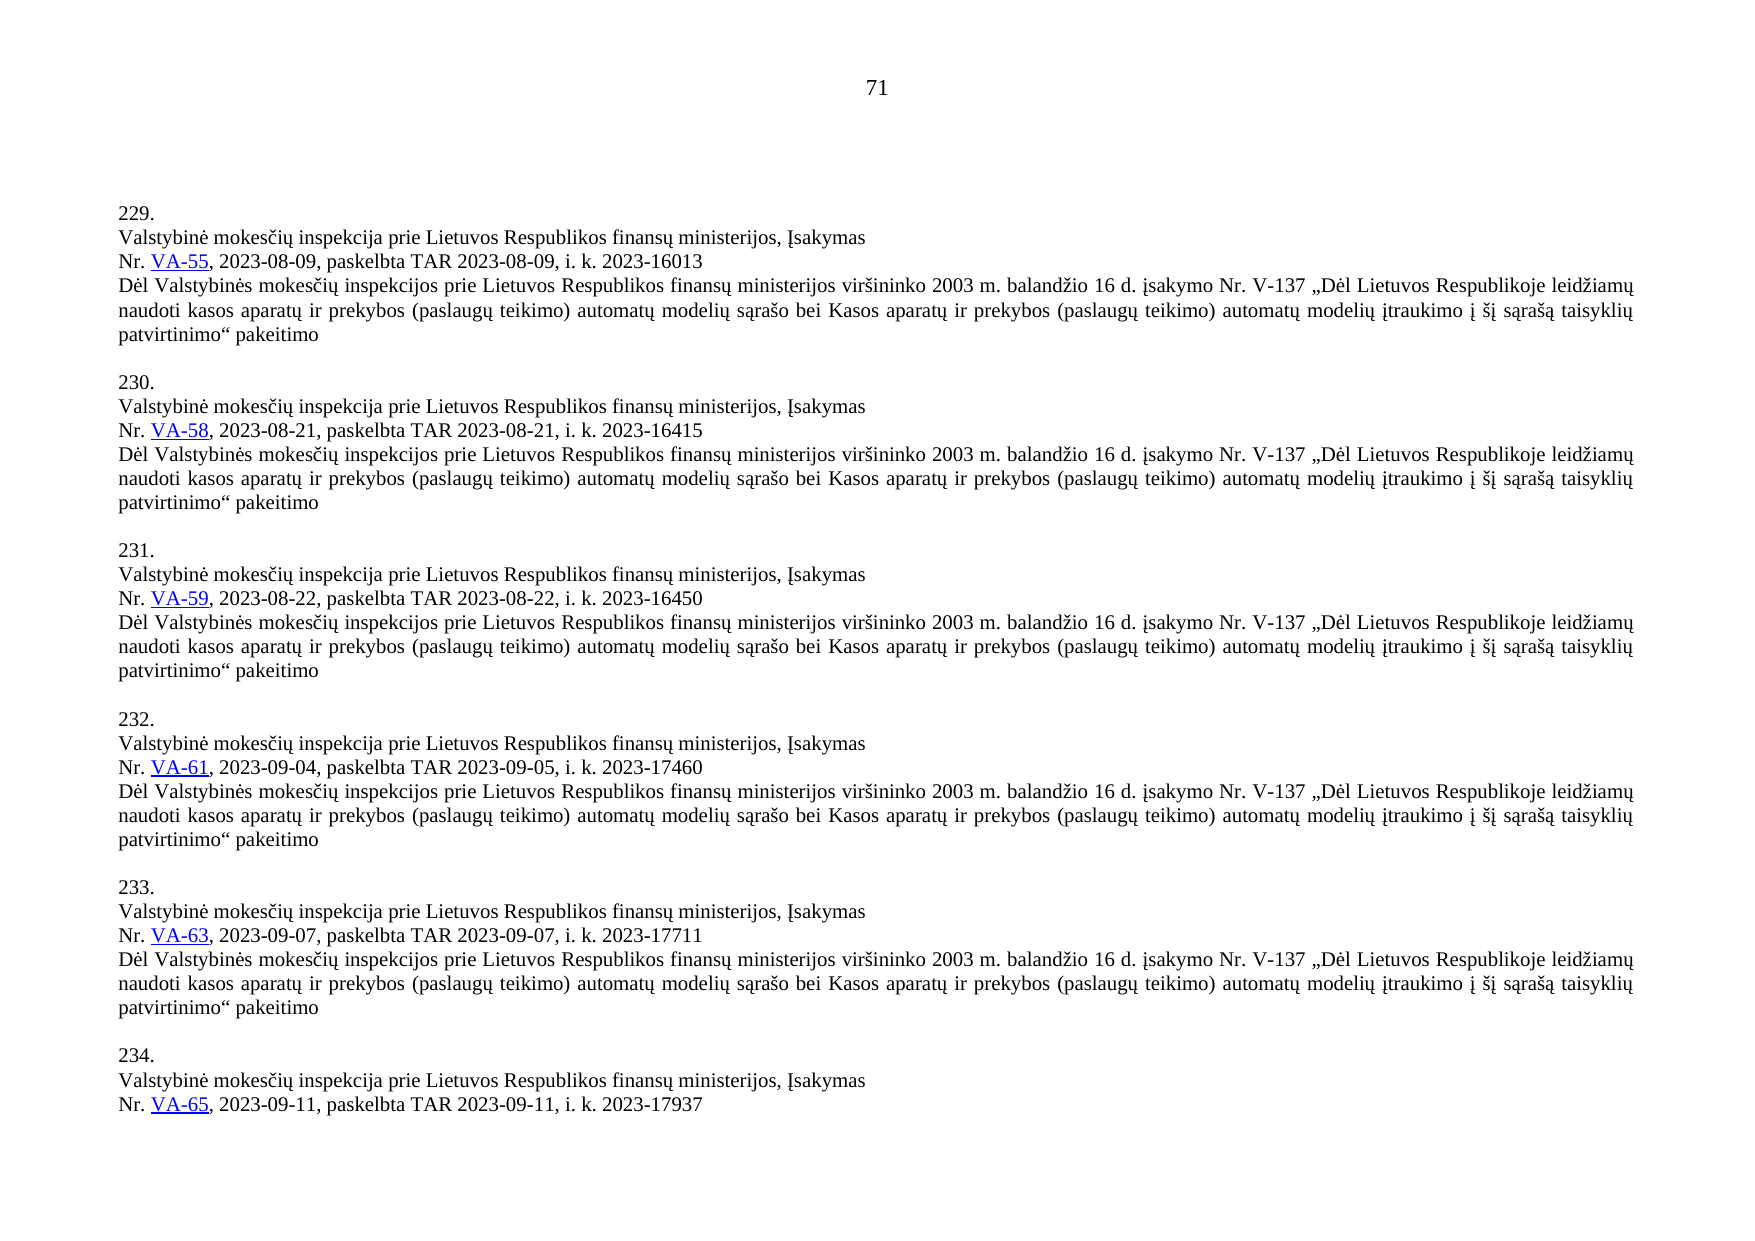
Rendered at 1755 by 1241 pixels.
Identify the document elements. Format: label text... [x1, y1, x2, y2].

text Nr. VA-65, 2023-09-11, paskelbta TAR 2023-09-11, i. k. 2023-17937 [118, 1092, 1636, 1116]
text Dėl Valstybinės mokesčių inspekcijos prie Lietuvos Respublikos finansų ministerijos viršininko 2003 m. balandžio 16 d. įsakymo Nr. V-137 „Dėl Lietuvos Respublikoje leidžiamų naudoti kasos aparatų ir prekybos (paslaugų teikimo) automatų modelių sąrašo bei Kasos aparatų ir prekybos (paslaugų teikimo) automatų modelių įtraukimo į šį sąrašą taisyklių patvirtinimo“ pakeitimo [118, 610, 1636, 682]
text Nr. VA-55, 2023-08-09, paskelbta TAR 2023-08-09, i. k. 2023-16013 [118, 249, 1636, 273]
text 230. [118, 370, 1636, 394]
text 232. [118, 707, 1636, 731]
text Dėl Valstybinės mokesčių inspekcijos prie Lietuvos Respublikos finansų ministerijos viršininko 2003 m. balandžio 16 d. įsakymo Nr. V-137 „Dėl Lietuvos Respublikoje leidžiamų naudoti kasos aparatų ir prekybos (paslaugų teikimo) automatų modelių sąrašo bei Kasos aparatų ir prekybos (paslaugų teikimo) automatų modelių įtraukimo į šį sąrašą taisyklių patvirtinimo“ pakeitimo [118, 779, 1636, 851]
text Valstybinė mokesčių inspekcija prie Lietuvos Respublikos finansų ministerijos, Įsakymas [118, 225, 1636, 249]
text Nr. VA-63, 2023-09-07, paskelbta TAR 2023-09-07, i. k. 2023-17711 [118, 923, 1636, 947]
text Nr. VA-58, 2023-08-21, paskelbta TAR 2023-08-21, i. k. 2023-16415 [118, 418, 1636, 442]
text 234. [118, 1043, 1636, 1067]
text Valstybinė mokesčių inspekcija prie Lietuvos Respublikos finansų ministerijos, Įsakymas [118, 562, 1636, 586]
text Valstybinė mokesčių inspekcija prie Lietuvos Respublikos finansų ministerijos, Įsakymas [118, 899, 1636, 923]
text 231. [118, 538, 1636, 562]
text Valstybinė mokesčių inspekcija prie Lietuvos Respublikos finansų ministerijos, Įsakymas [118, 1067, 1636, 1092]
text Nr. VA-59, 2023-08-22, paskelbta TAR 2023-08-22, i. k. 2023-16450 [118, 586, 1636, 610]
text Valstybinė mokesčių inspekcija prie Lietuvos Respublikos finansų ministerijos, Įsakymas [118, 731, 1636, 755]
text Valstybinė mokesčių inspekcija prie Lietuvos Respublikos finansų ministerijos, Įsakymas [118, 394, 1636, 418]
text 229. [118, 201, 1636, 225]
text Dėl Valstybinės mokesčių inspekcijos prie Lietuvos Respublikos finansų ministerijos viršininko 2003 m. balandžio 16 d. įsakymo Nr. V-137 „Dėl Lietuvos Respublikoje leidžiamų naudoti kasos aparatų ir prekybos (paslaugų teikimo) automatų modelių sąrašo bei Kasos aparatų ir prekybos (paslaugų teikimo) automatų modelių įtraukimo į šį sąrašą taisyklių patvirtinimo“ pakeitimo [118, 442, 1636, 514]
text Dėl Valstybinės mokesčių inspekcijos prie Lietuvos Respublikos finansų ministerijos viršininko 2003 m. balandžio 16 d. įsakymo Nr. V-137 „Dėl Lietuvos Respublikoje leidžiamų naudoti kasos aparatų ir prekybos (paslaugų teikimo) automatų modelių sąrašo bei Kasos aparatų ir prekybos (paslaugų teikimo) automatų modelių įtraukimo į šį sąrašą taisyklių patvirtinimo“ pakeitimo [118, 273, 1636, 346]
text Dėl Valstybinės mokesčių inspekcijos prie Lietuvos Respublikos finansų ministerijos viršininko 2003 m. balandžio 16 d. įsakymo Nr. V-137 „Dėl Lietuvos Respublikoje leidžiamų naudoti kasos aparatų ir prekybos (paslaugų teikimo) automatų modelių sąrašo bei Kasos aparatų ir prekybos (paslaugų teikimo) automatų modelių įtraukimo į šį sąrašą taisyklių patvirtinimo“ pakeitimo [118, 947, 1636, 1019]
text 233. [118, 875, 1636, 899]
text Nr. VA-61, 2023-09-04, paskelbta TAR 2023-09-05, i. k. 2023-17460 [118, 755, 1636, 779]
